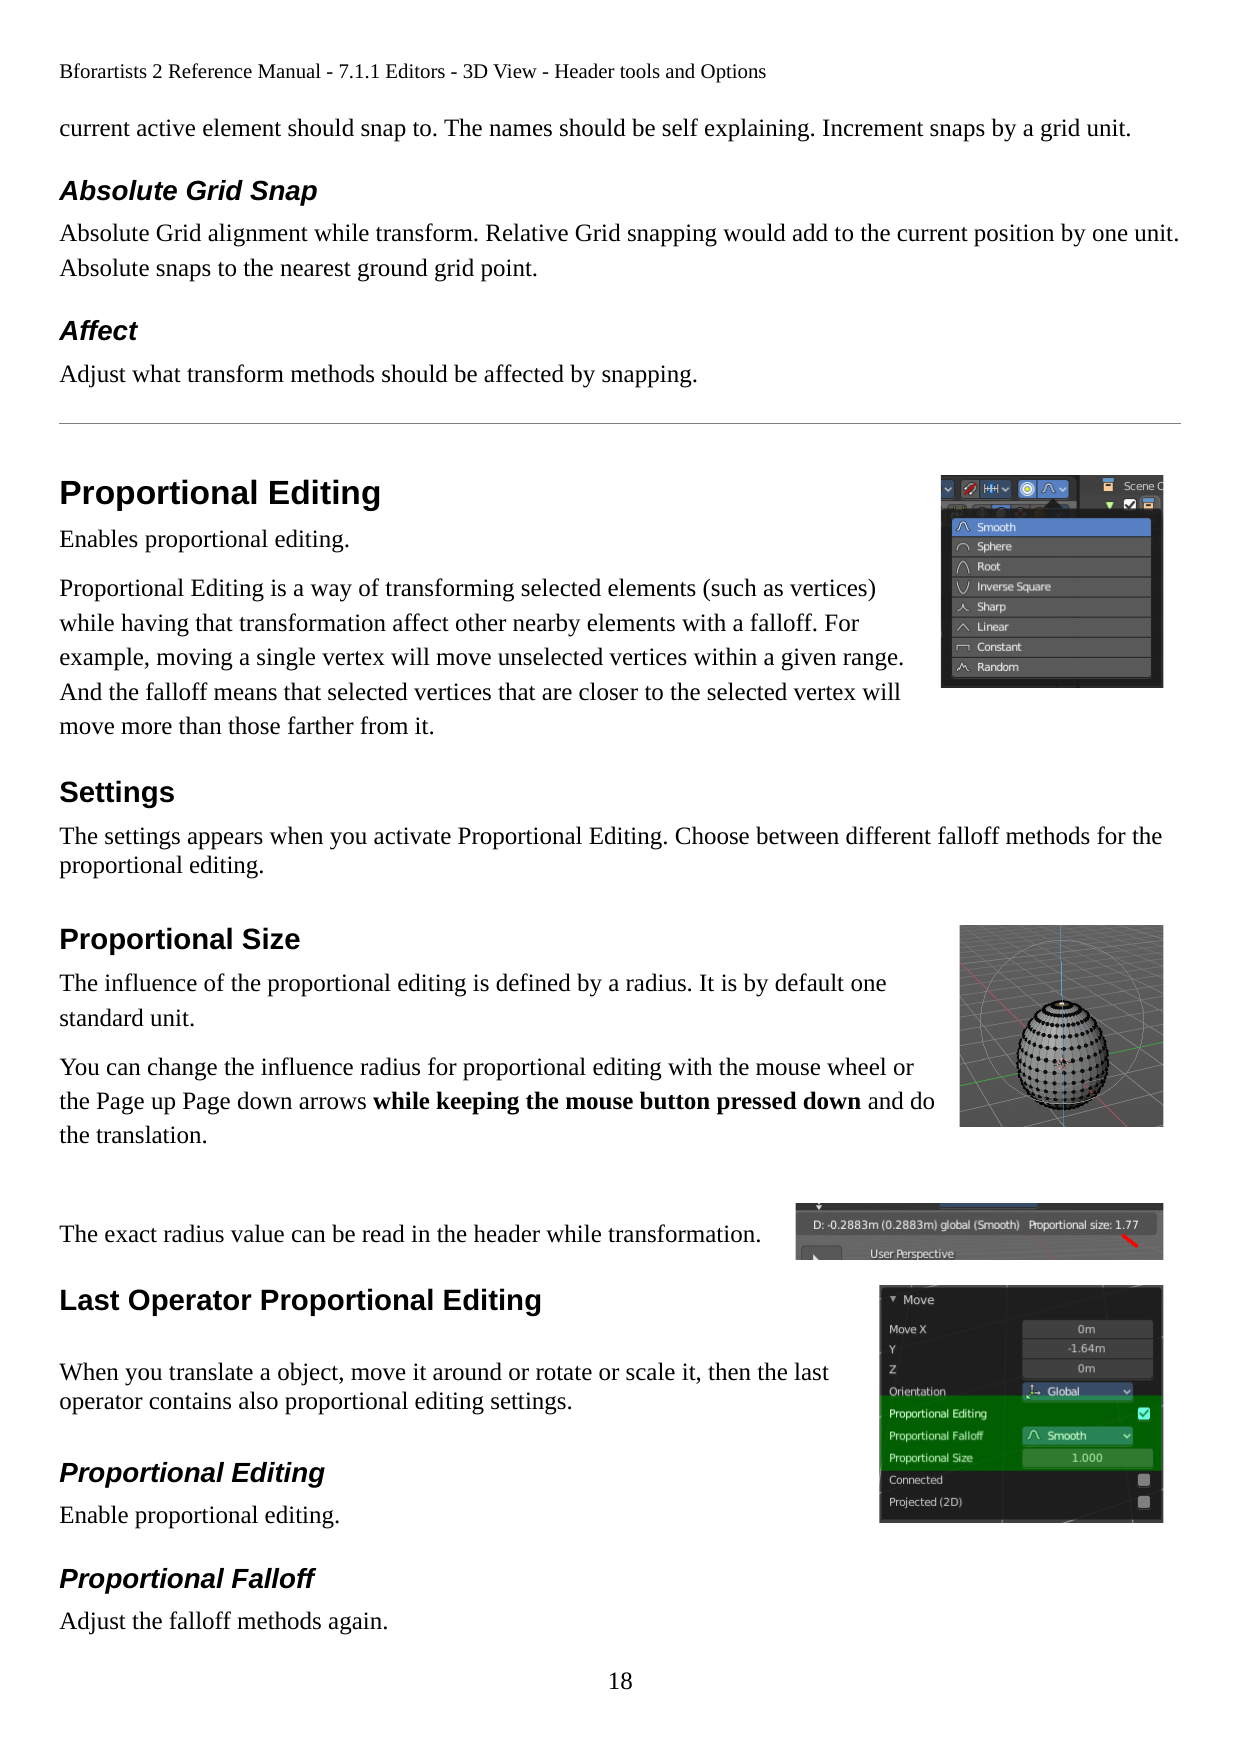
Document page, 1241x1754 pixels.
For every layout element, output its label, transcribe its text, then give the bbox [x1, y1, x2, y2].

text You can change the influence radius for proportional editing with the mouse wheel or the Page up Page down arrows while keeping the mouse button pressed down and do the translation. [59, 1052, 1181, 1149]
subtitle Affect [59, 314, 1181, 346]
text The influence of the proportional editing is defined by a radius. It is by default one standard unit. [59, 968, 959, 1031]
subtitle [1164, 1456, 1181, 1488]
picture [879, 1285, 1164, 1523]
text When you translate a object, move it around or rotate or scale it, then the last operator contains also proportional editing settings. [59, 1357, 879, 1415]
subtitle Proportional Editing [59, 473, 1181, 512]
subtitle Last Operator Proportional Editing [59, 1282, 1181, 1316]
text The settings appears when you activate Proportional Editing. Choose between different falloff methods for the proportional editing. [59, 821, 1181, 878]
text The exact radius value can be read in the header while transformation. [59, 1219, 795, 1247]
subtitle Settings [59, 775, 1181, 808]
picture [959, 925, 1164, 1127]
text Proportional Editing is a way of transforming selected elements (such as vertices) while having that transformation affect other nearby elements with a falloff. For example, moving a single vertex will move unselected vertices within a given range. And the falloff means that selected vertices that are closer to the selected vertex will move more than those farther from it. [59, 573, 1181, 740]
text Enables proportional editing. [59, 524, 940, 553]
subtitle Proportional Editing [59, 1456, 879, 1488]
subtitle Proportional Size [59, 922, 1181, 956]
subtitle Absolute Grid Snap [59, 174, 1181, 206]
text Absolute Grid alignment while transform. Relative Grid snapping would add to the current position by one unit. Absolute snaps to the nearest ground grid point. [59, 218, 1181, 282]
text Adjust the falloff methods again. [59, 1606, 1181, 1635]
text Enable proportional editing. [59, 1501, 1181, 1529]
picture [940, 475, 1164, 688]
picture [795, 1203, 1164, 1260]
subtitle Proportional Falloff [59, 1562, 1181, 1594]
text Adjust what transform methods should be affected by snapping. [59, 359, 1181, 388]
text current active element should snap to. The names should be self explaining. Increment snaps by a grid unit. [59, 113, 1181, 141]
